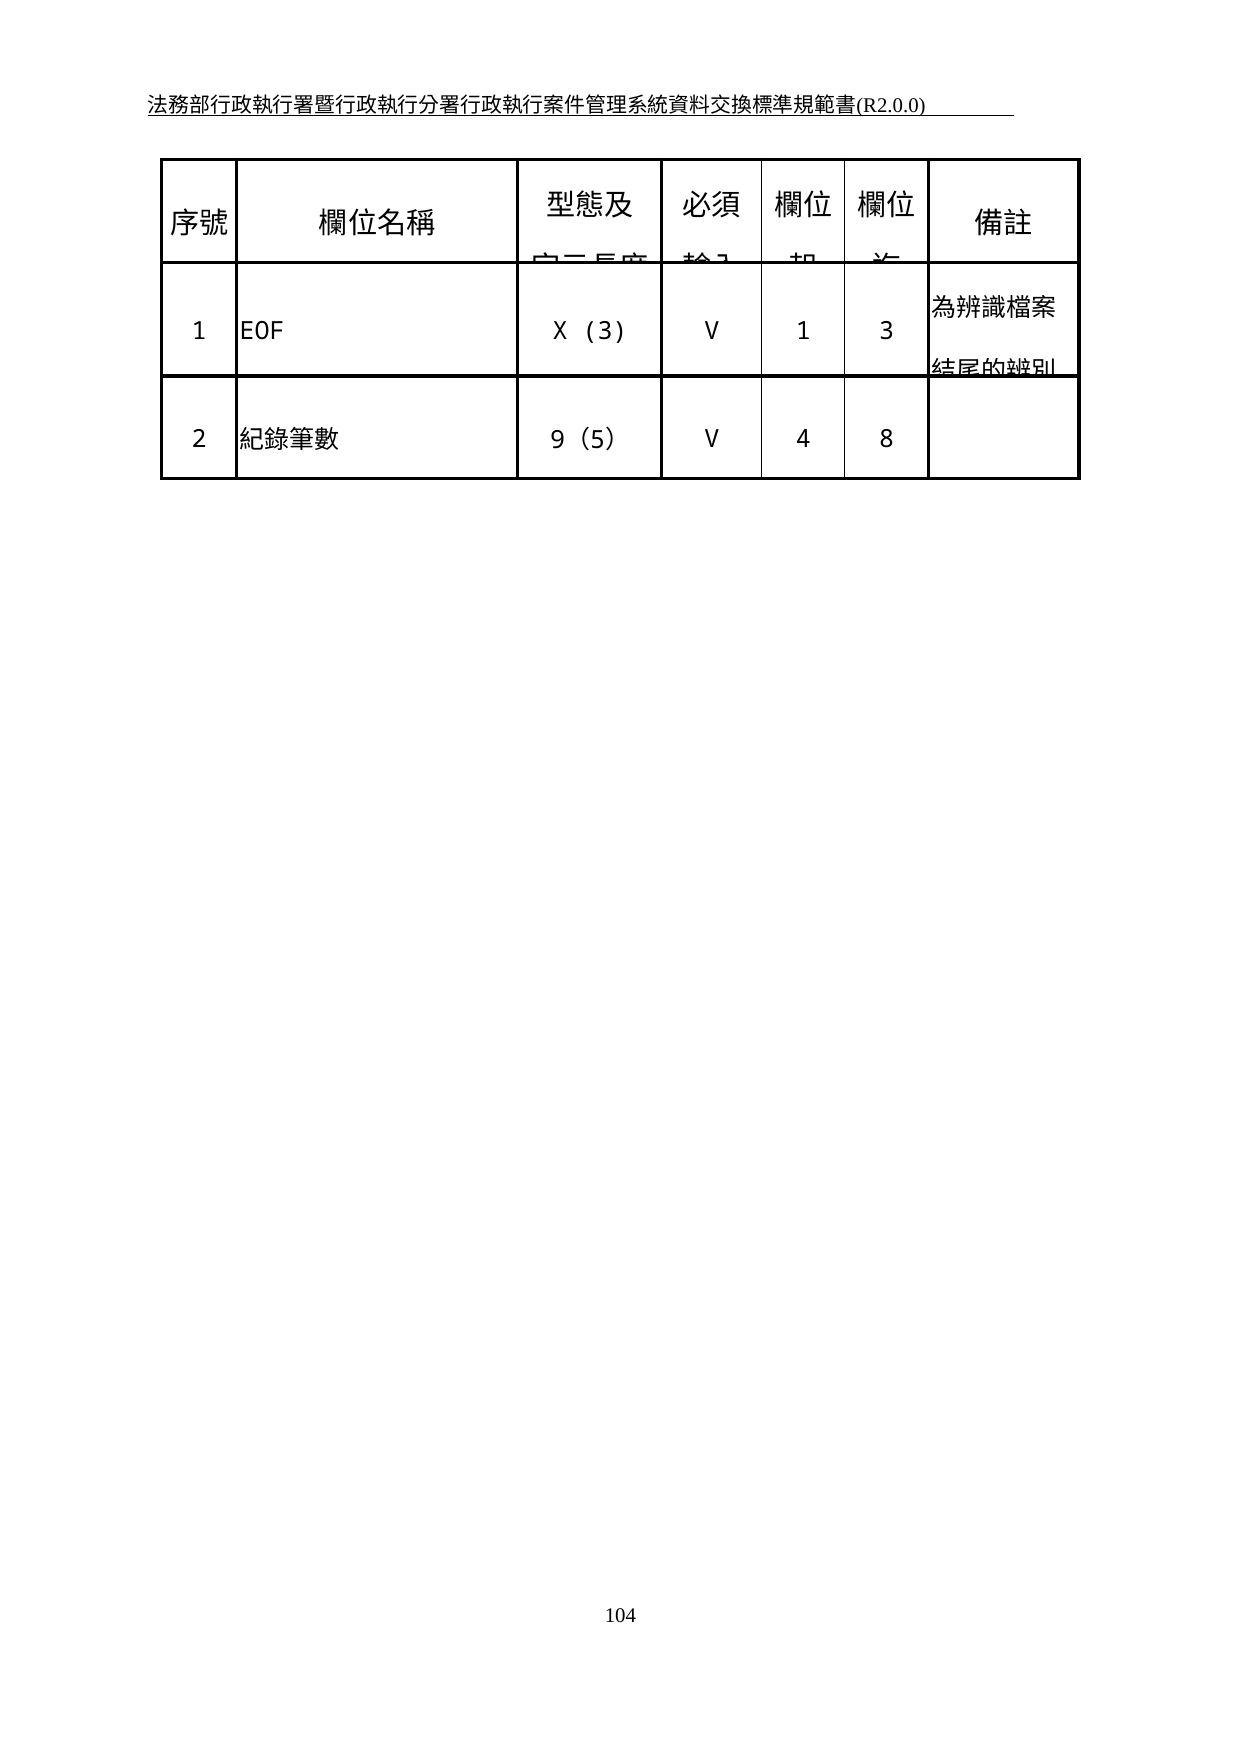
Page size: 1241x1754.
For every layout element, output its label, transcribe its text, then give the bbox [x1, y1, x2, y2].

table_cell 為辨識檔案結尾的辨別碼 [930, 264, 1077, 374]
table_cell V [663, 264, 761, 374]
table_header 欄位名稱 [238, 161, 516, 261]
table_cell 4 [762, 378, 844, 477]
table_cell V [663, 378, 761, 477]
table_header 序號 [163, 161, 235, 261]
table_cell EOF [238, 264, 516, 374]
table_header 欄位 迄 [845, 161, 927, 261]
table_header 必須 輸入 [663, 161, 761, 261]
table_header 欄位 起 [762, 161, 844, 261]
table_cell X (3) [519, 264, 660, 374]
table_header 型態及 字元長度 [519, 161, 660, 261]
table_cell 1 [163, 264, 235, 374]
table_cell 紀錄筆數 [238, 378, 516, 477]
table_cell 8 [845, 378, 927, 477]
table_cell 3 [845, 264, 927, 374]
table_header 備註 [930, 161, 1077, 261]
table_cell 2 [163, 378, 235, 477]
table_cell 1 [762, 264, 844, 374]
table_cell 9（5） [519, 378, 660, 477]
table_cell [930, 378, 1077, 477]
